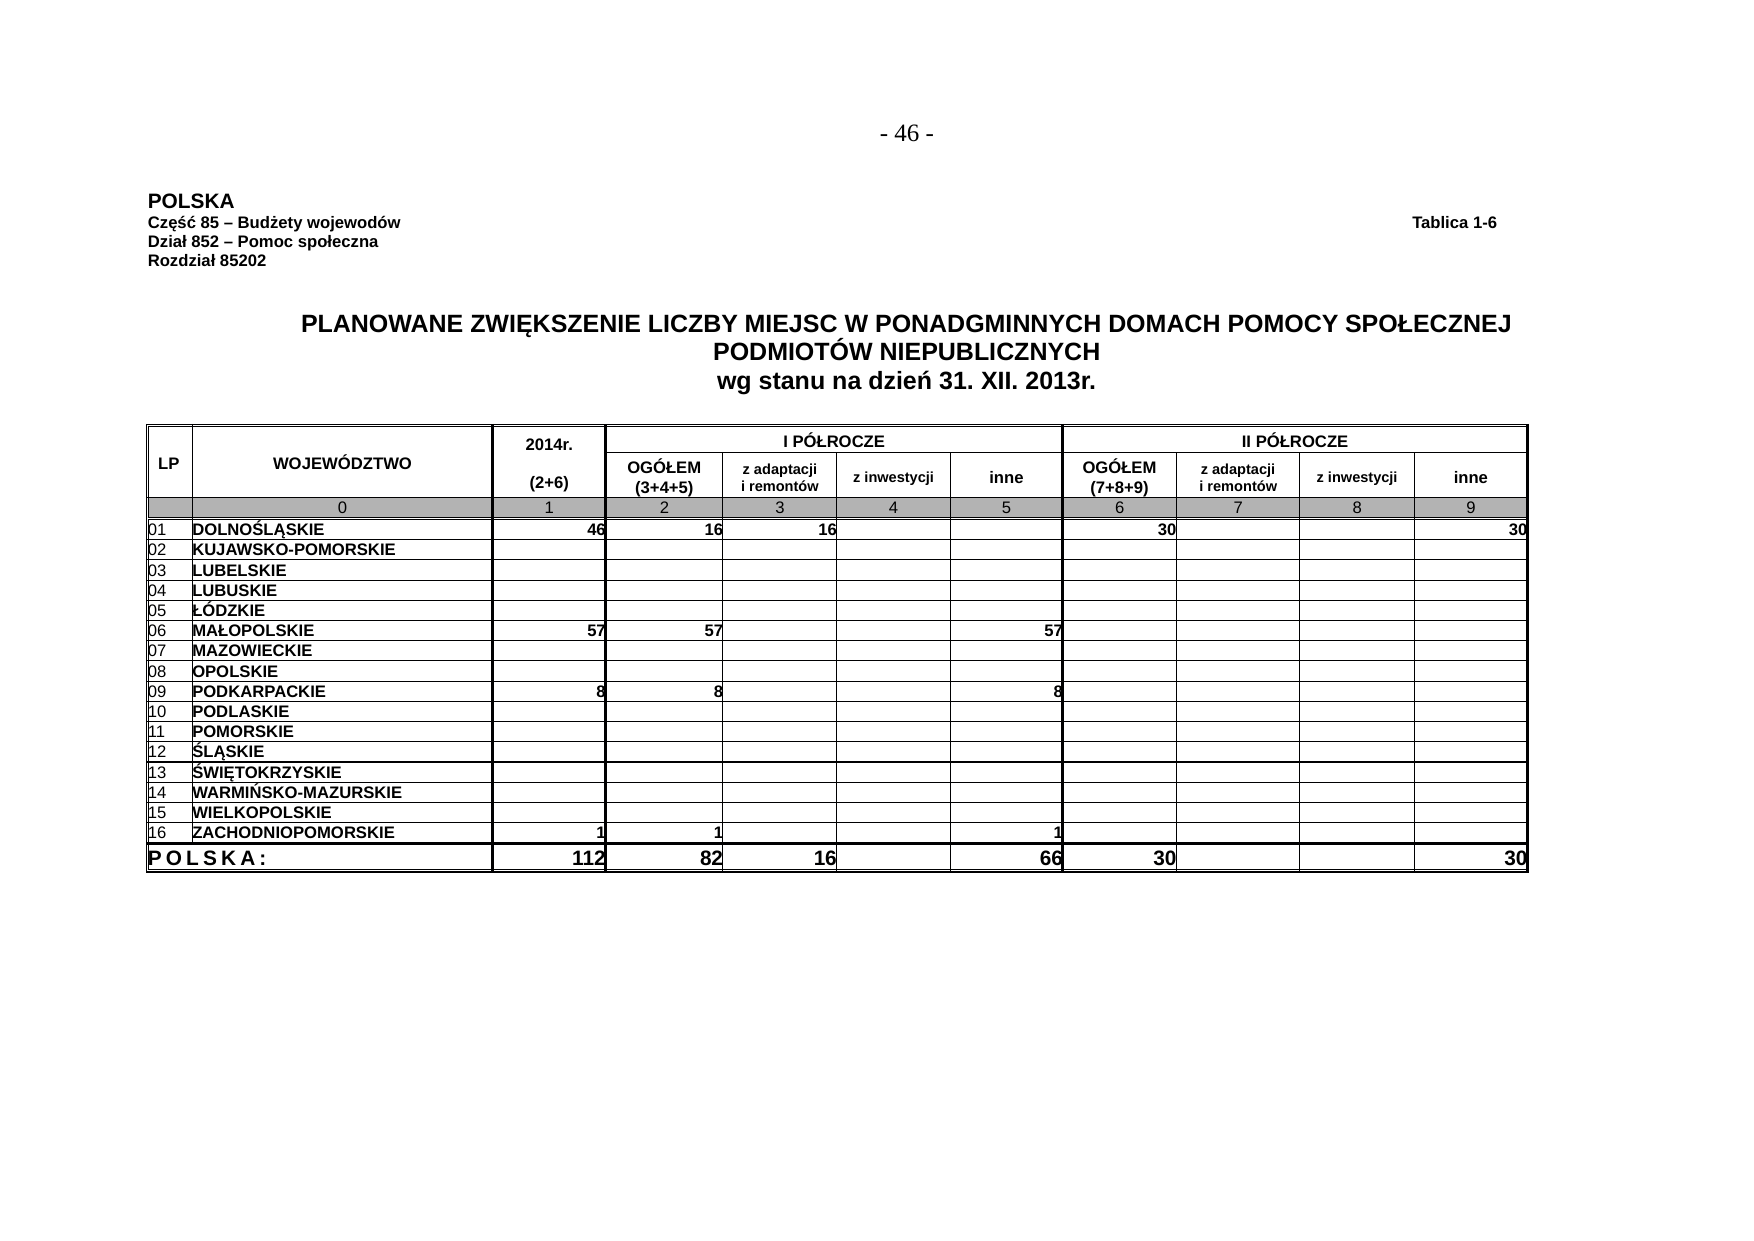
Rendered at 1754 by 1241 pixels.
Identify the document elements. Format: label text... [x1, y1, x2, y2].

table_cell [1177, 540, 1299, 559]
table_cell 16 [149, 823, 192, 842]
table_cell [837, 763, 950, 782]
table_cell inne [951, 453, 1061, 497]
table_cell [723, 560, 836, 579]
table_cell [951, 560, 1061, 579]
table_cell [1415, 621, 1526, 640]
table_cell [1415, 682, 1526, 701]
table_cell [837, 621, 950, 640]
table_cell [1064, 581, 1176, 600]
table_cell [494, 661, 604, 681]
table_cell 16 [723, 845, 836, 869]
table_cell [1177, 621, 1299, 640]
table_cell [494, 722, 604, 741]
table_cell [1415, 581, 1526, 600]
table_cell DOLNOŚLĄSKIE [193, 520, 491, 539]
table_cell ZACHODNIOPOMORSKIE [193, 823, 491, 842]
table_cell 16 [723, 520, 836, 539]
table_cell 4 [837, 498, 950, 517]
table_cell [951, 702, 1061, 721]
text Rozdział 85202 [148, 251, 1665, 270]
table_cell 11 [149, 722, 192, 741]
table_cell MAZOWIECKIE [193, 641, 491, 660]
table_cell 57 [607, 621, 722, 640]
table_header II PÓŁROCZE [1064, 427, 1526, 452]
table_cell [723, 641, 836, 660]
table_cell [494, 581, 604, 600]
table_cell 13 [149, 763, 192, 782]
table_cell [1177, 601, 1299, 620]
table_cell [951, 783, 1061, 802]
table_header 2014r. (2+6) [494, 427, 604, 497]
table_cell [607, 601, 722, 620]
table_cell [1300, 783, 1414, 802]
table_cell [951, 520, 1061, 539]
table_cell z adaptacji i remontów [1177, 453, 1299, 497]
table_cell [837, 661, 950, 681]
table_cell [1300, 661, 1414, 681]
subtitle wg stanu na dzień 31. XII. 2013r. [148, 366, 1665, 395]
table_cell [1415, 763, 1526, 782]
table_cell [837, 601, 950, 620]
table_cell 2 [607, 498, 722, 517]
table_cell 82 [607, 845, 722, 869]
table_cell [1177, 823, 1299, 842]
table_cell [723, 742, 836, 761]
table_cell [1415, 783, 1526, 802]
table_cell [1064, 661, 1176, 681]
table_cell [607, 722, 722, 741]
table_cell [607, 560, 722, 579]
table_cell [1064, 783, 1176, 802]
table_cell 16 [607, 520, 722, 539]
table_cell [723, 581, 836, 600]
table_cell 12 [149, 742, 192, 761]
table_cell OGÓŁEM (3+4+5) [607, 453, 722, 497]
table_cell [494, 641, 604, 660]
table_cell [1064, 702, 1176, 721]
table_cell [1300, 581, 1414, 600]
table_cell 30 [1064, 845, 1176, 869]
table_cell 30 [1415, 845, 1526, 869]
table_cell 14 [149, 783, 192, 802]
table_cell [951, 763, 1061, 782]
table_cell [723, 763, 836, 782]
table_cell [607, 661, 722, 681]
table_cell [837, 641, 950, 660]
table_cell [607, 581, 722, 600]
table_cell [837, 742, 950, 761]
table_cell [1064, 682, 1176, 701]
table_cell z inwestycji [1300, 453, 1414, 497]
table_cell [1064, 641, 1176, 660]
table_cell ŚWIĘTOKRZYSKIE [193, 763, 491, 782]
table_cell [1177, 742, 1299, 761]
table_cell POLSKA: [149, 845, 491, 869]
table_cell 0 [193, 498, 491, 517]
table_cell [837, 803, 950, 822]
table_cell [494, 763, 604, 782]
table_cell 15 [149, 803, 192, 822]
table_cell [951, 661, 1061, 681]
table_cell [951, 601, 1061, 620]
table_cell [1177, 661, 1299, 681]
table_header I PÓŁROCZE [607, 427, 1061, 452]
table_cell [149, 498, 192, 517]
table_cell OGÓŁEM (7+8+9) [1064, 453, 1176, 497]
table_cell [1415, 742, 1526, 761]
table_cell [951, 803, 1061, 822]
table_cell 03 [149, 560, 192, 579]
table_cell [1300, 803, 1414, 822]
table_cell WIELKOPOLSKIE [193, 803, 491, 822]
table_cell POMORSKIE [193, 722, 491, 741]
table_cell [723, 702, 836, 721]
table_cell [837, 581, 950, 600]
text POLSKA [148, 189, 1665, 213]
table_cell [1415, 601, 1526, 620]
table_cell 9 [1415, 498, 1526, 517]
table_cell [494, 742, 604, 761]
table_cell 1 [494, 823, 604, 842]
table_cell 1 [607, 823, 722, 842]
table_cell PODKARPACKIE [193, 682, 491, 701]
table_cell [607, 803, 722, 822]
table_cell ŁÓDZKIE [193, 601, 491, 620]
table_cell [1415, 661, 1526, 681]
table_cell LUBELSKIE [193, 560, 491, 579]
table_cell [607, 742, 722, 761]
table_cell 08 [149, 661, 192, 681]
table_cell 8 [607, 682, 722, 701]
table_cell [1177, 763, 1299, 782]
table_cell [951, 540, 1061, 559]
table_cell z adaptacji i remontów [723, 453, 836, 497]
table_cell 1 [951, 823, 1061, 842]
table_cell [723, 803, 836, 822]
table_cell 02 [149, 540, 192, 559]
text Część 85 – Budżety wojewodów Tablica 1-6 [148, 213, 1665, 232]
table_cell [494, 803, 604, 822]
table_cell [1064, 742, 1176, 761]
table_cell 66 [951, 845, 1061, 869]
table_cell 06 [149, 621, 192, 640]
table_cell 57 [494, 621, 604, 640]
table_cell [1177, 803, 1299, 822]
table_cell [1177, 845, 1299, 869]
table_cell [723, 682, 836, 701]
text Dział 852 – Pomoc społeczna [148, 232, 1665, 251]
table_cell [1300, 682, 1414, 701]
table_cell 8 [494, 682, 604, 701]
table_cell [723, 823, 836, 842]
table_cell [1300, 823, 1414, 842]
table_cell [1177, 783, 1299, 802]
table_cell MAŁOPOLSKIE [193, 621, 491, 640]
table_cell ŚLĄSKIE [193, 742, 491, 761]
table_cell [837, 540, 950, 559]
table_cell [607, 540, 722, 559]
table_cell [1064, 823, 1176, 842]
table_cell 3 [723, 498, 836, 517]
table_cell [1177, 581, 1299, 600]
table_cell [1300, 641, 1414, 660]
table_cell [1300, 520, 1414, 539]
table_cell [951, 641, 1061, 660]
table_cell [1064, 763, 1176, 782]
table_cell 04 [149, 581, 192, 600]
table_cell [1177, 682, 1299, 701]
table_cell [494, 601, 604, 620]
table_header LP [149, 427, 192, 497]
table_cell 5 [951, 498, 1061, 517]
table_cell LUBUSKIE [193, 581, 491, 600]
table_cell [723, 621, 836, 640]
table_cell [1415, 540, 1526, 559]
table_header WOJEWÓDZTWO [193, 427, 491, 497]
table_cell [723, 540, 836, 559]
table_cell WARMIŃSKO-MAZURSKIE [193, 783, 491, 802]
table_cell 8 [1300, 498, 1414, 517]
table_cell [1415, 803, 1526, 822]
table_cell [607, 763, 722, 782]
table_cell [1300, 722, 1414, 741]
table_cell 09 [149, 682, 192, 701]
table_cell [1064, 803, 1176, 822]
table_cell [1300, 763, 1414, 782]
table_cell 10 [149, 702, 192, 721]
table_cell KUJAWSKO-POMORSKIE [193, 540, 491, 559]
table_cell [1300, 742, 1414, 761]
table_cell [607, 641, 722, 660]
table_cell [494, 540, 604, 559]
table_cell [1300, 702, 1414, 721]
table_cell [607, 783, 722, 802]
table_cell [1300, 560, 1414, 579]
table_cell PODLASKIE [193, 702, 491, 721]
table_cell [837, 682, 950, 701]
table_cell [837, 702, 950, 721]
table_cell [1064, 621, 1176, 640]
table_cell [1177, 560, 1299, 579]
table_cell [1064, 722, 1176, 741]
table_cell 112 [494, 845, 604, 869]
table_cell 01 [149, 520, 192, 539]
table_cell [837, 845, 950, 869]
table_cell [723, 783, 836, 802]
table_cell [837, 783, 950, 802]
table_cell [951, 742, 1061, 761]
subtitle PLANOWANE ZWIĘKSZENIE LICZBY MIEJSC W PONADGMINNYCH DOMACH POMOCY SPOŁECZNEJ [148, 309, 1665, 337]
table_cell z inwestycji [837, 453, 950, 497]
table_cell 30 [1415, 520, 1526, 539]
table_cell [837, 722, 950, 741]
table_cell [494, 560, 604, 579]
table_cell [1177, 520, 1299, 539]
table_cell 1 [494, 498, 604, 517]
table_cell [1177, 722, 1299, 741]
table_cell 05 [149, 601, 192, 620]
table_cell [607, 702, 722, 721]
table_cell [1300, 621, 1414, 640]
table_cell [1415, 702, 1526, 721]
table_cell [1064, 601, 1176, 620]
table_cell [951, 722, 1061, 741]
table_cell [837, 520, 950, 539]
table_cell OPOLSKIE [193, 661, 491, 681]
table_cell [1300, 845, 1414, 869]
table_cell 46 [494, 520, 604, 539]
table_cell inne [1415, 453, 1526, 497]
table_cell [1415, 560, 1526, 579]
table_cell [723, 601, 836, 620]
table_cell 07 [149, 641, 192, 660]
table_cell 7 [1177, 498, 1299, 517]
table_cell [1415, 722, 1526, 741]
table_cell [837, 823, 950, 842]
table_cell 6 [1064, 498, 1176, 517]
table_cell [494, 783, 604, 802]
table_cell [1415, 823, 1526, 842]
table_cell [723, 722, 836, 741]
table_cell [837, 560, 950, 579]
table_cell [1300, 540, 1414, 559]
table_cell [951, 581, 1061, 600]
subtitle PODMIOTÓW NIEPUBLICZNYCH [148, 337, 1665, 366]
table_cell [1300, 601, 1414, 620]
table_cell [1177, 702, 1299, 721]
table_cell 57 [951, 621, 1061, 640]
table_cell [1064, 560, 1176, 579]
table_cell [494, 702, 604, 721]
table_cell [723, 661, 836, 681]
table_cell 8 [951, 682, 1061, 701]
table_cell [1415, 641, 1526, 660]
table_cell [1064, 540, 1176, 559]
table_cell 30 [1064, 520, 1176, 539]
table_cell [1177, 641, 1299, 660]
